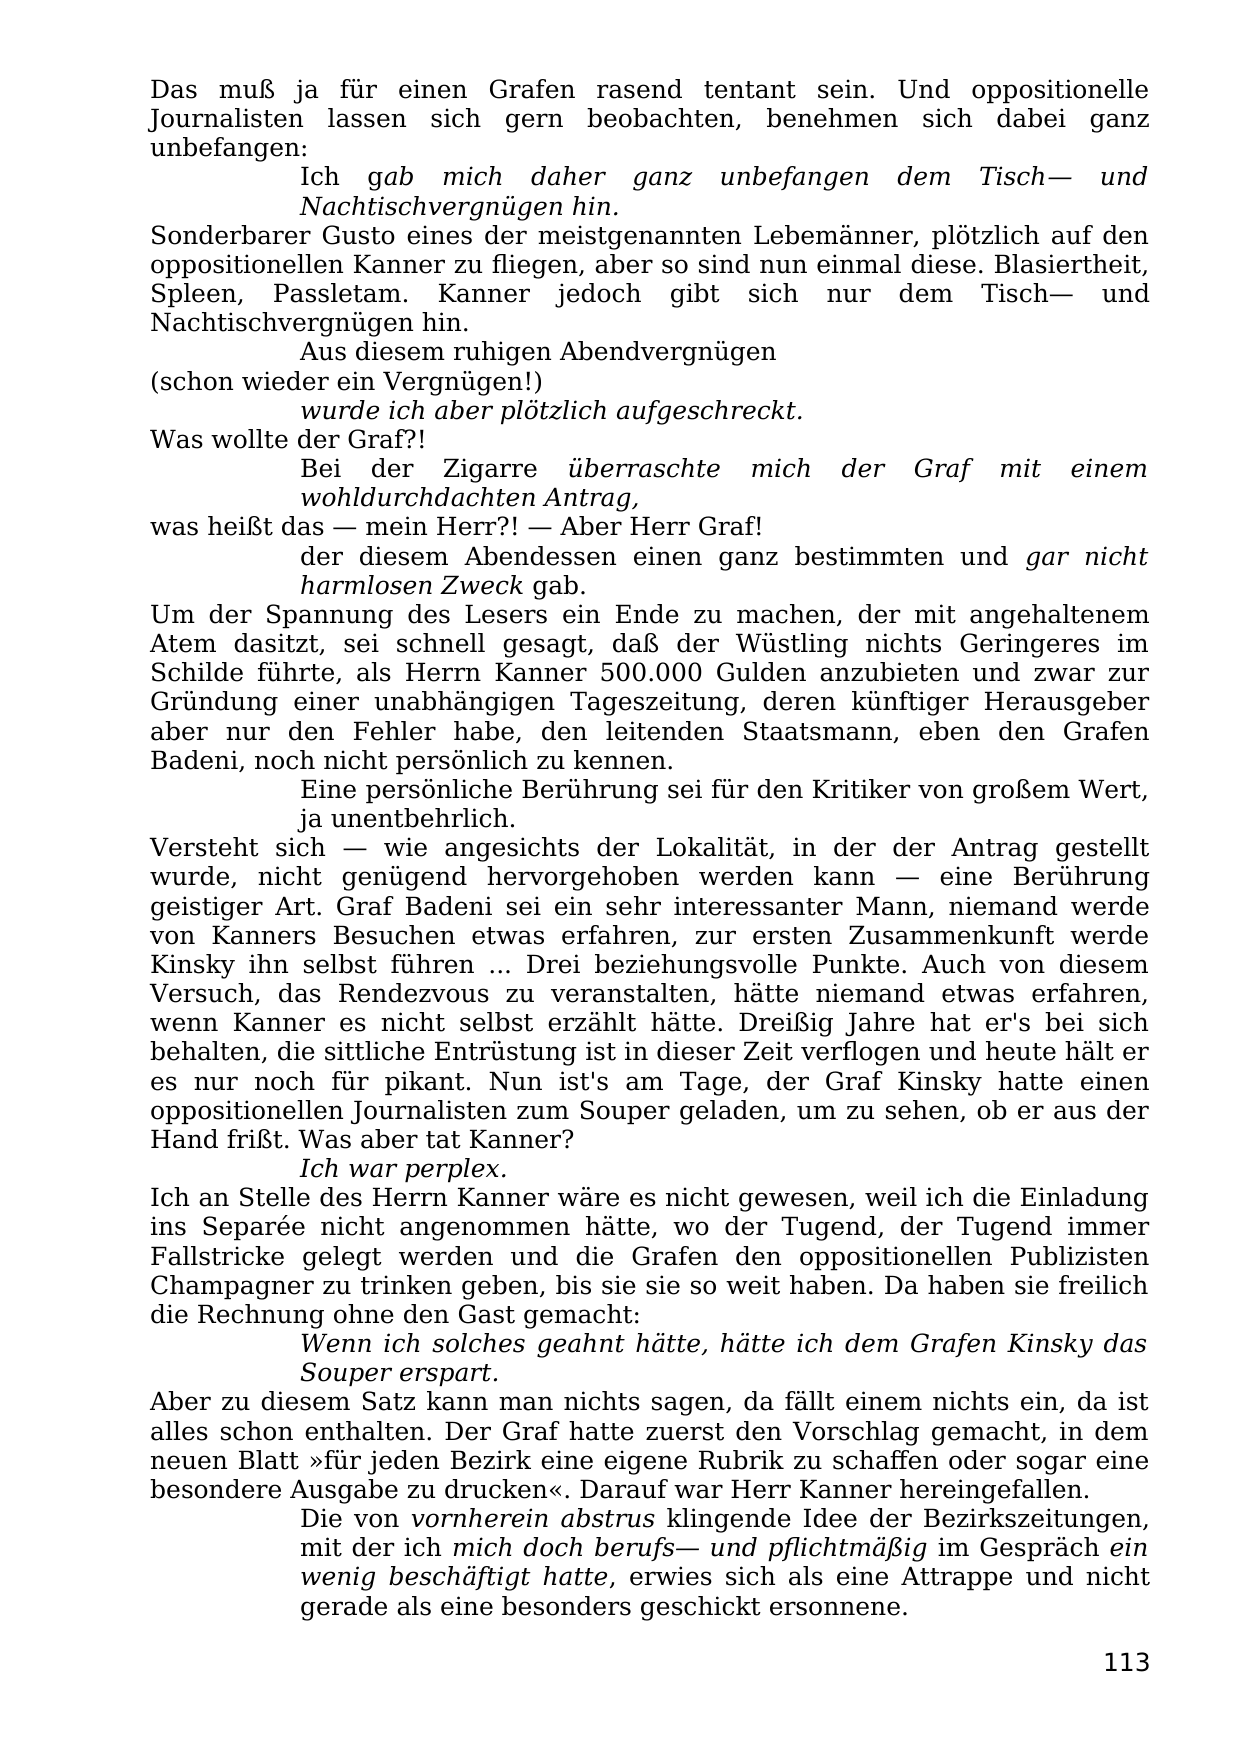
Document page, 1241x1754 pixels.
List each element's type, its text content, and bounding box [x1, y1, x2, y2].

text Ich gab mich daher ganz unbefangen dem Tisch— und Nachtischvergnügen hin. [300, 162, 1151, 221]
text was heißt das — mein Herr?! — Aber Herr Graf! [150, 512, 1151, 542]
text Ich war perplex. [300, 1154, 1151, 1183]
text Bei der Zigarre überraschte mich der Graf mit einem wohldurchdachten Antrag, [300, 454, 1151, 512]
text Aus diesem ruhigen Abendvergnügen [300, 337, 1151, 367]
text Um der Spannung des Lesers ein Ende zu machen, der mit angehaltenem Atem dasitzt, sei schnell gesagt, daß der Wüstling nichts Geringeres im Schilde führte, als Herrn Kanner 500.000 Gulden anzubieten und zwar zur Gründung einer unabhängigen Tageszeitung, deren künftiger Herausgeber aber nur den Fehler habe, den leitenden Staatsmann, eben den Grafen Badeni, noch nicht persönlich zu kennen. [150, 600, 1151, 775]
text der diesem Abendessen einen ganz bestimmten und gar nicht harmlosen Zweck gab. [300, 542, 1151, 600]
text wurde ich aber plötzlich aufgeschreckt. [300, 396, 1151, 425]
text Die von vornherein abstrus klingende Idee der Bezirkszeitungen, mit der ich mich doch berufs— und pflichtmäßig im Gespräch ein wenig beschäftigt hatte, erwies sich als eine Attrappe und nicht gerade als eine besonders geschickt ersonnene. [300, 1504, 1151, 1621]
text Wenn ich solches geahnt hätte, hätte ich dem Grafen Kinsky das Souper erspart. [300, 1329, 1151, 1387]
text (schon wieder ein Vergnügen!) [150, 367, 1151, 396]
text Eine persönliche Berührung sei für den Kritiker von großem Wert, ja unentbehrlich. [300, 775, 1151, 833]
text Versteht sich — wie angesichts der Lokalität, in der der Antrag gestellt wurde, nicht genügend hervorgehoben werden kann — eine Berührung geistiger Art. Graf Badeni sei ein sehr interessanter Mann, niemand werde von Kanners Besuchen etwas erfahren, zur ersten Zusammenkunft werde Kinsky ihn selbst führen ... Drei beziehungsvolle Punkte. Auch von diesem Versuch, das Rendezvous zu veranstalten, hätte niemand etwas erfahren, wenn Kanner es nicht selbst erzählt hätte. Dreißig Jahre hat er's bei sich behalten, die sittliche Entrüstung ist in dieser Zeit verflogen und heute hält er es nur noch für pikant. Nun ist's am Tage, der Graf Kinsky hatte einen oppositionellen Journalisten zum Souper geladen, um zu sehen, ob er aus der Hand frißt. Was aber tat Kanner? [150, 833, 1151, 1154]
text Ich an Stelle des Herrn Kanner wäre es nicht gewesen, weil ich die Einladung ins Separée nicht angenommen hätte, wo der Tugend, der Tugend immer Fallstricke gelegt werden und die Grafen den oppositionellen Publizisten Champagner zu trinken geben, bis sie sie so weit haben. Da haben sie freilich die Rechnung ohne den Gast gemacht: [150, 1183, 1151, 1329]
text Das muß ja für einen Grafen rasend tentant sein. Und oppositionelle Journalisten lassen sich gern beobachten, benehmen sich dabei ganz unbefangen: [150, 75, 1151, 162]
text Was wollte der Graf?! [150, 425, 1151, 454]
text Sonderbarer Gusto eines der meistgenannten Lebemänner, plötzlich auf den oppositionellen Kanner zu fliegen, aber so sind nun einmal diese. Blasiertheit, Spleen, Passletam. Kanner jedoch gibt sich nur dem Tisch— und Nachtischvergnügen hin. [150, 221, 1151, 337]
text Aber zu diesem Satz kann man nichts sagen, da fällt einem nichts ein, da ist alles schon enthalten. Der Graf hatte zuerst den Vorschlag gemacht, in dem neuen Blatt »für jeden Bezirk eine eigene Rubrik zu schaffen oder sogar eine besondere Ausgabe zu drucken«. Darauf war Herr Kanner hereingefallen. [150, 1387, 1151, 1504]
